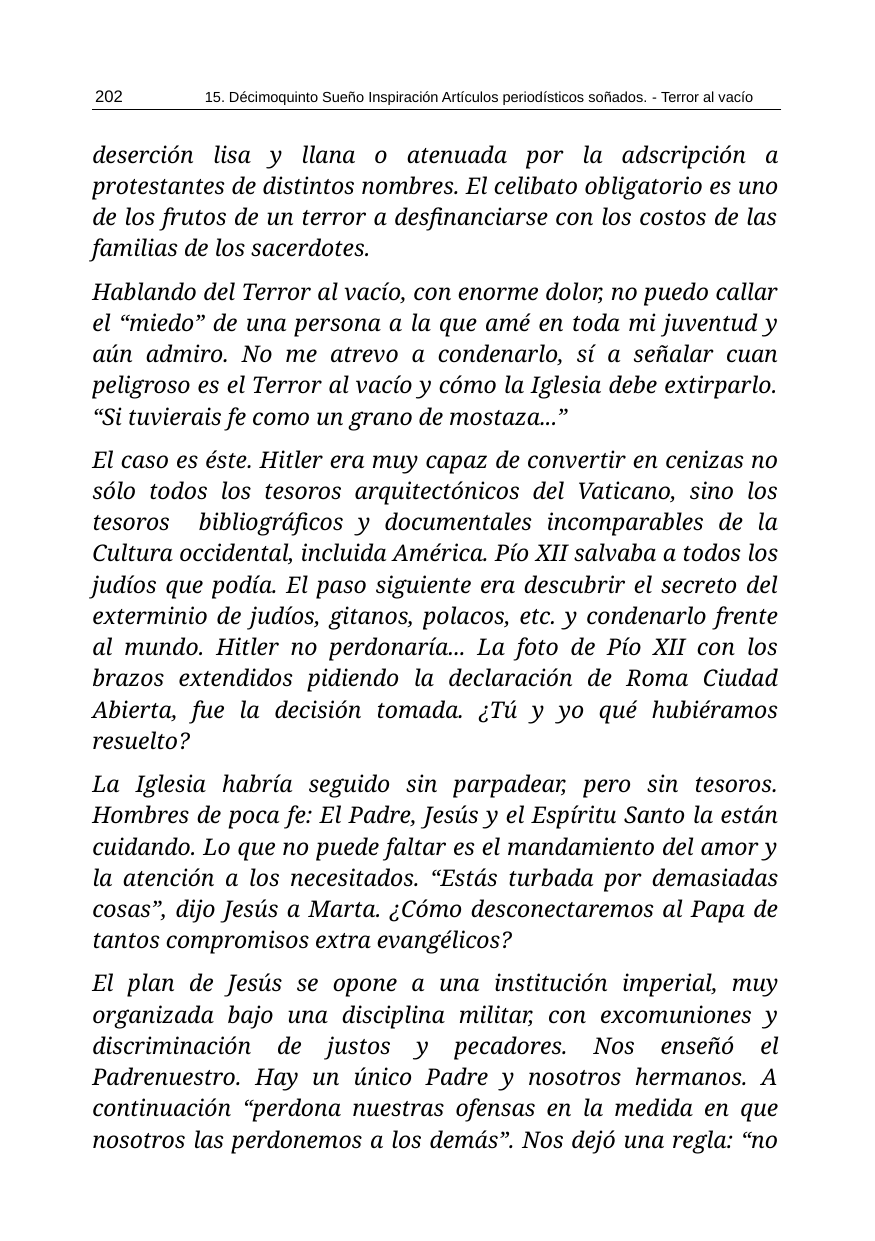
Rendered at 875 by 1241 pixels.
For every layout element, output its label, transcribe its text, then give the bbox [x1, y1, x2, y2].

text El caso es éste. Hitler era muy capaz de convertir en cenizas no sólo todos los tesoros arquitectónicos del Vaticano, sino los tesoros bibliográficos y documentales incomparables de la Cultura occidental, incluida América. Pío XII salvaba a todos los judíos que podía. El paso siguiente era descubrir el secreto del exterminio de judíos, gitanos, polacos, etc. y condenarlo frente al mundo. Hitler no perdonaría... La foto de Pío XII con los brazos extendidos pidiendo la declaración de Roma Ciudad Abierta, fue la decisión tomada. ¿Tú y yo qué hubiéramos resuelto? [92, 444, 781, 756]
text La Iglesia habría seguido sin parpadear, pero sin tesoros. Hombres de poca fe: El Padre, Jesús y el Espíritu Santo la están cuidando. Lo que no puede faltar es el mandamiento del amor y la atención a los necesitados. “Estás turbada por demasiadas cosas”, dijo Jesús a Marta. ¿Cómo desconectaremos al Papa de tantos compromisos extra evangélicos? [92, 768, 781, 956]
text Hablando del Terror al vacío, con enorme dolor, no puedo callar el “miedo” de una persona a la que amé en toda mi juventud y aún admiro. No me atrevo a condenarlo, sí a señalar cuan peligroso es el Terror al vacío y cómo la Iglesia debe extirparlo. “Si tuvierais fe como un grano de mostaza...” [92, 276, 781, 432]
text deserción lisa y llana o atenuada por la adscripción a protestantes de distintos nombres. El celibato obligatorio es uno de los frutos de un terror a desfinanciarse con los costos de las familias de los sacerdotes. [92, 139, 781, 264]
text El plan de Jesús se opone a una institución imperial, muy organizada bajo una disciplina militar, con excomuniones y discriminación de justos y pecadores. Nos enseñó el Padrenuestro. Hay un único Padre y nosotros hermanos. A continuación “perdona nuestras ofensas en la medida en que nosotros las perdonemos a los demás”. Nos dejó una regla: “no [92, 967, 781, 1155]
